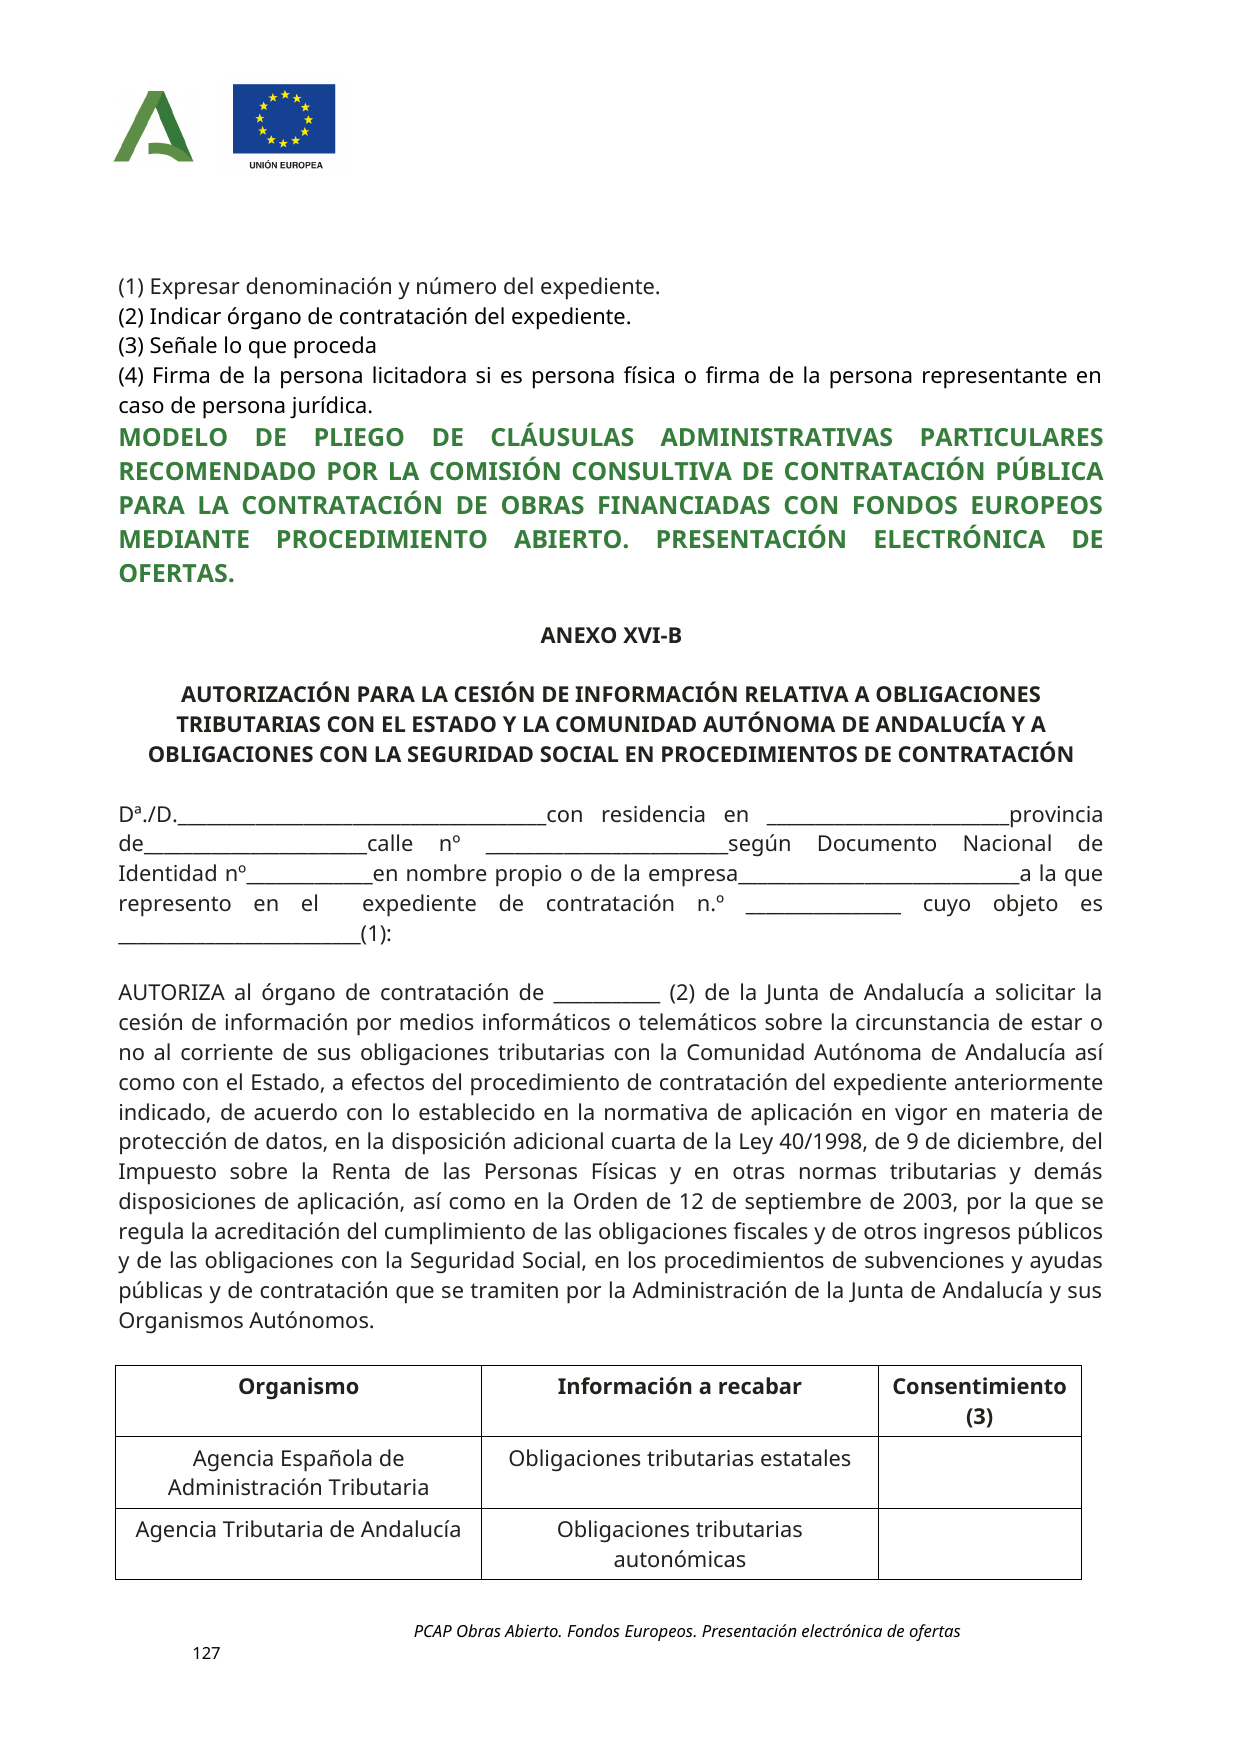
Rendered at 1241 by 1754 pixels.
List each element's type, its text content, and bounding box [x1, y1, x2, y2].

table_cell Agencia Española de Administración Tributaria [116, 1437, 481, 1508]
table_cell Agencia Tributaria de Andalucía [116, 1509, 481, 1579]
table_header Información a recabar [482, 1366, 878, 1436]
table_cell [879, 1509, 1081, 1579]
table_cell Obligaciones tributarias estatales [482, 1437, 878, 1508]
text (3) Señale lo que proceda [118, 330, 1104, 360]
text AUTORIZA al órgano de contratación de ___________ (2) de la Junta de Andalucía a solicitar la cesión de información por medios informáticos o telemáticos sobre la circunstancia de estar o no al corriente de sus obligaciones tributarias con la Comunidad Autónoma de Andalucía así como con el Estado, a efectos del procedimiento de contratación del expediente anteriormente indicado, de acuerdo con lo establecido en la normativa de aplicación en vigor en materia de protección de datos, en la disposición adicional cuarta de la Ley 40/1998, de 9 de diciembre, del Impuesto sobre la Renta de las Personas Físicas y en otras normas tributarias y demás disposiciones de aplicación, así como en la Orden de 12 de septiembre de 2003, por la que se regula la acreditación del cumplimiento de las obligaciones fiscales y de otros ingresos públicos y de las obligaciones con la Seguridad Social, en los procedimientos de subvenciones y ayudas públicas y de contratación que se tramiten por la Administración de la Junta de Andalucía y sus Organismos Autónomos. [118, 977, 1104, 1335]
text (4) Firma de la persona licitadora si es persona física o firma de la persona representante en caso de persona jurídica. [118, 360, 1104, 420]
text ANEXO XVI-B [118, 620, 1104, 650]
text MODELO DE PLIEGO DE CLÁUSULAS ADMINISTRATIVAS PARTICULARES RECOMENDADO POR LA COMISIÓN CONSULTIVA DE CONTRATACIÓN PÚBLICA PARA LA CONTRATACIÓN DE OBRAS FINANCIADAS CON FONDOS EUROPEOS MEDIANTE PROCEDIMIENTO ABIERTO. PRESENTACIÓN ELECTRÓNICA DE OFERTAS. [118, 420, 1104, 590]
table_cell [879, 1437, 1081, 1508]
text Dª./D.______________________________________con residencia en _________________________provincia de_______________________calle nº _________________________según Documento Nacional de Identidad nº_____________en nombre propio o de la empresa_____________________________a la que represento en el expediente de contratación n.º ________________ cuyo objeto es _________________________(1): [118, 799, 1104, 948]
picture [221, 78, 347, 176]
text AUTORIZACIÓN PARA LA CESIÓN DE INFORMACIÓN RELATIVA A OBLIGACIONES TRIBUTARIAS CON EL ESTADO Y LA COMUNIDAD AUTÓNOMA DE ANDALUCÍA Y A OBLIGACIONES CON LA SEGURIDAD SOCIAL EN PROCEDIMIENTOS DE CONTRATACIÓN [118, 679, 1104, 769]
table_header Consentimiento (3) [879, 1366, 1081, 1436]
table_cell Obligaciones tributarias autonómicas [482, 1509, 878, 1579]
picture [109, 86, 198, 166]
text (2) Indicar órgano de contratación del expediente. [118, 301, 1104, 330]
text (1) Expresar denominación y número del expediente. [118, 271, 1104, 301]
table_header Organismo [116, 1366, 481, 1436]
